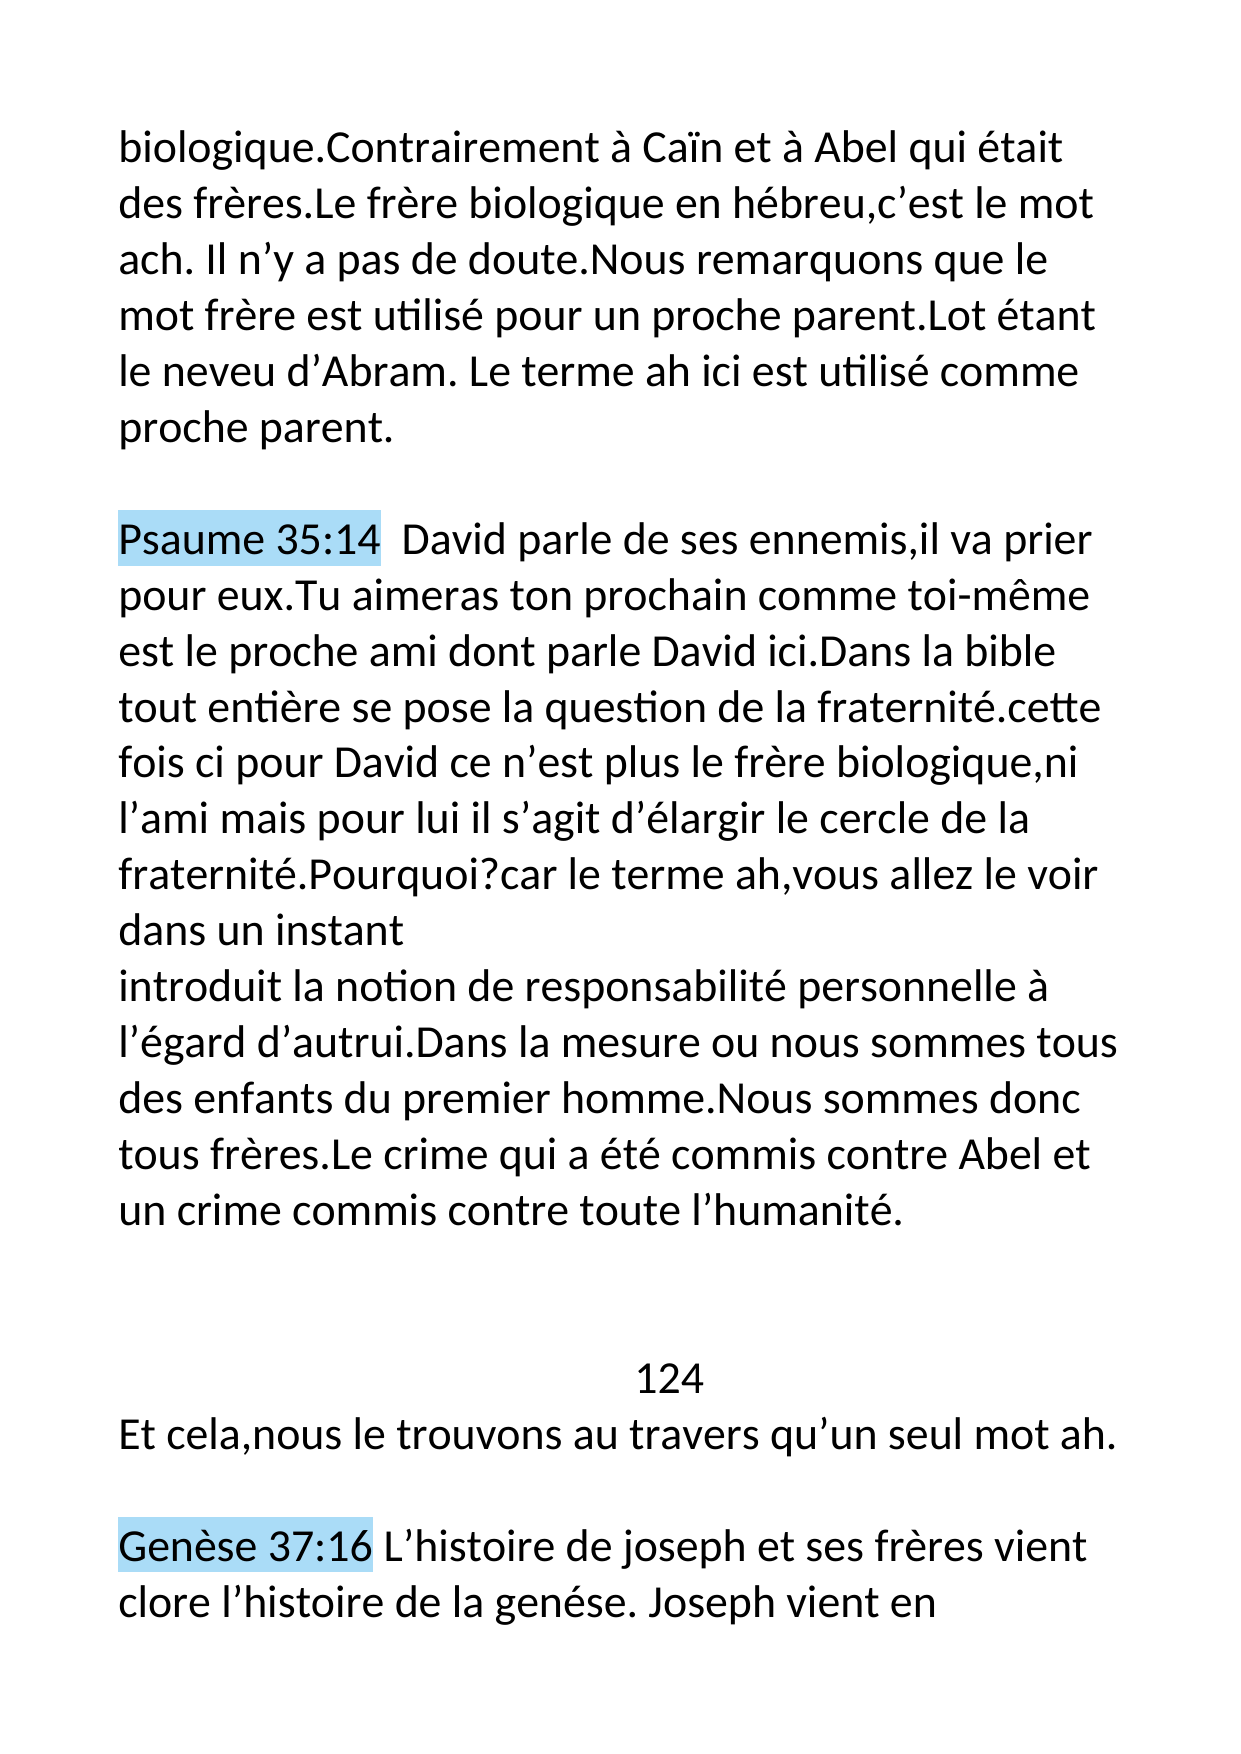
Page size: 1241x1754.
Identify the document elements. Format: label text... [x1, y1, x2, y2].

text Genèse 37:16 L’histoire de joseph et ses frères vient clore l’histoire de la genése. Joseph vient en [118, 1517, 1122, 1628]
text 124 [118, 1349, 1122, 1405]
text Psaume 35:14 David parle de ses ennemis,il va prier pour eux.Tu aimeras ton prochain comme toi-même est le proche ami dont parle David ici.Dans la bible tout entière se pose la question de la fraternité.cette fois ci pour David ce n’est plus le frère biologique,ni l’ami mais pour lui il s’agit d’élargir le cercle de la fraternité.Pourquoi?car le terme ah,vous allez le voir dans un instant [118, 510, 1122, 957]
text biologique.Contrairement à Caïn et à Abel qui était des frères.Le frère biologique en hébreu,c’est le mot ach. Il n’y a pas de doute.Nous remarquons que le mot frère est utilisé pour un proche parent.Lot étant le neveu d’Abram. Le terme ah ici est utilisé comme proche parent. [118, 118, 1122, 454]
text Et cela,nous le trouvons au travers qu’un seul mot ah. [118, 1405, 1122, 1461]
text introduit la notion de responsabilité personnelle à l’égard d’autrui.Dans la mesure ou nous sommes tous des enfants du premier homme.Nous sommes donc tous frères.Le crime qui a été commis contre Abel et un crime commis contre toute l’humanité. [118, 957, 1122, 1237]
